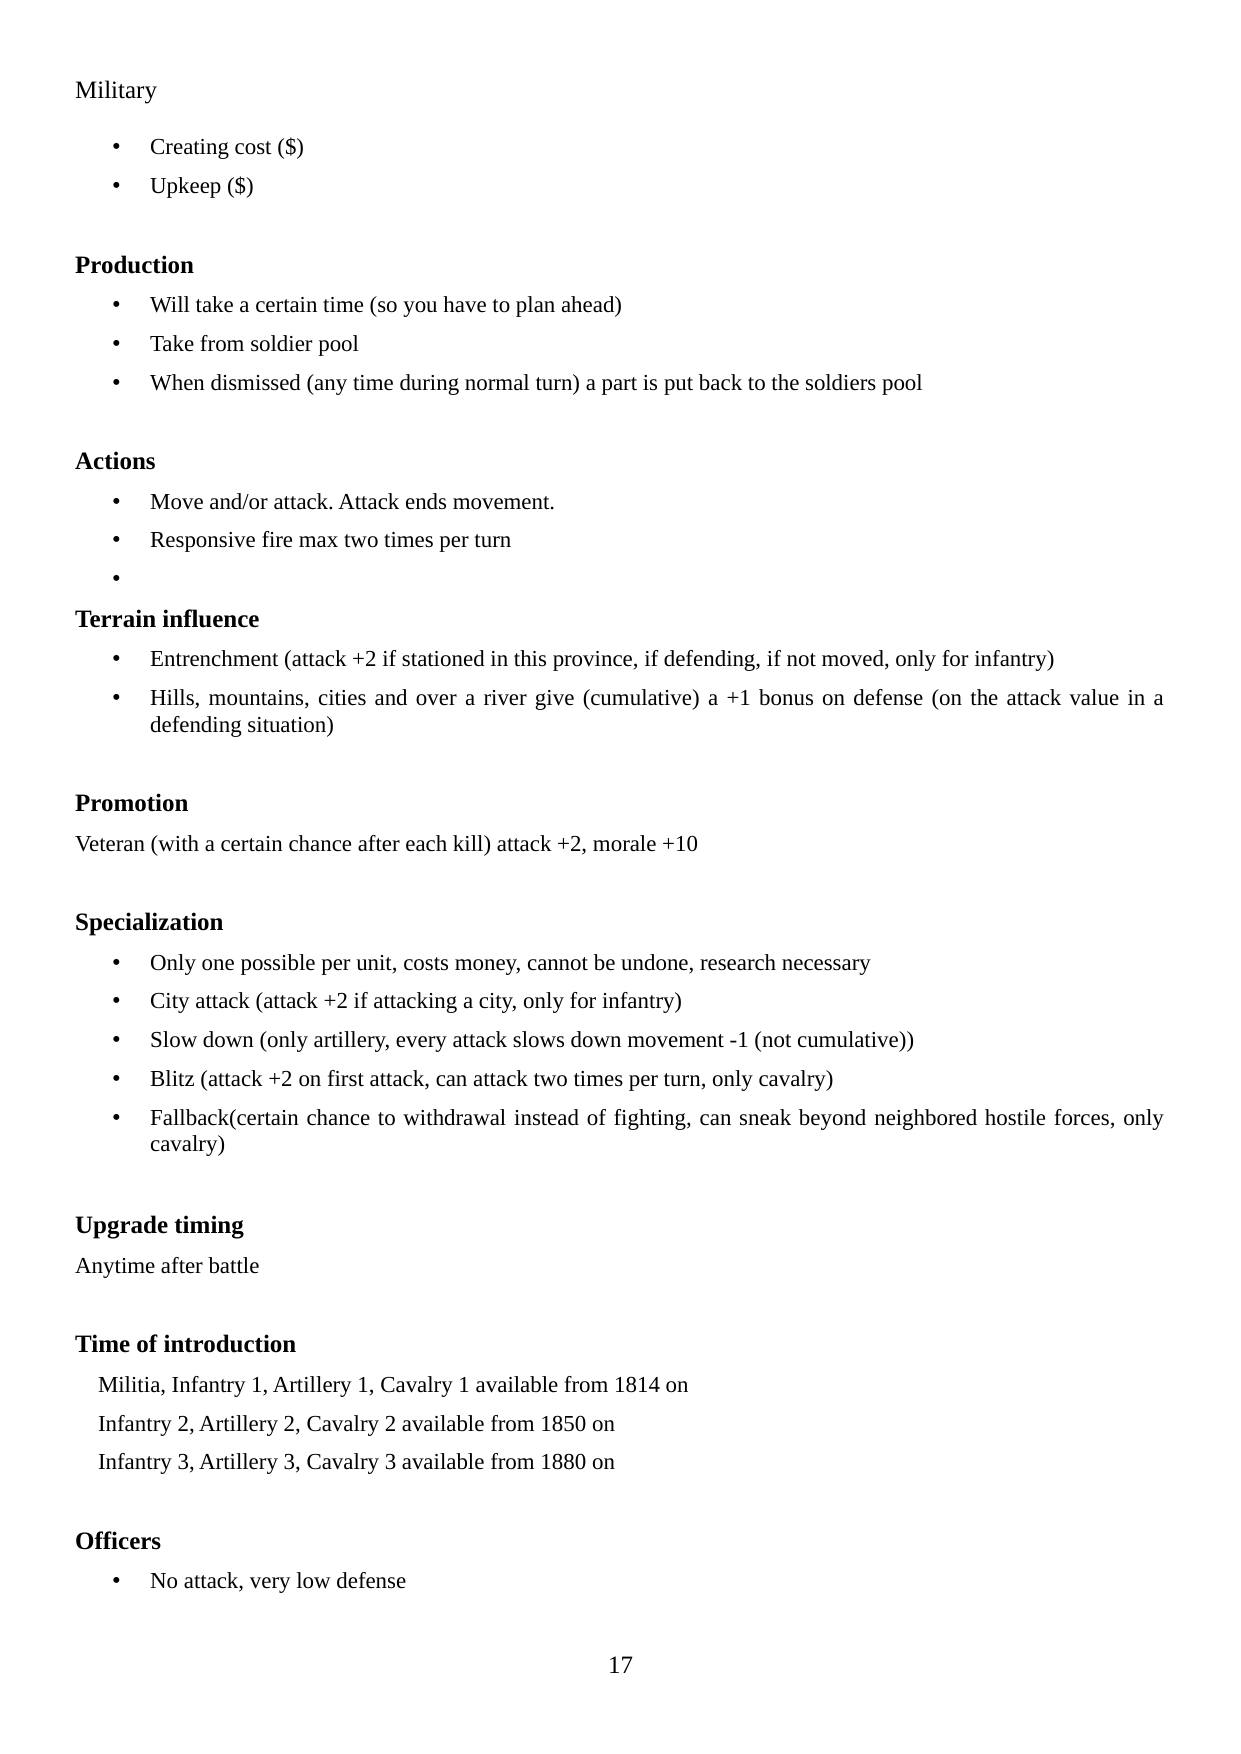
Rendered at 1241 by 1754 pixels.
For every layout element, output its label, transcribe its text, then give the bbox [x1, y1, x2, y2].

list City attack (attack +2 if attacking a city, only for infantry) [112, 987, 1166, 1014]
list When dismissed (any time during normal turn) a part is put back to the soldiers pool [112, 369, 1166, 395]
text Promotion [75, 788, 1166, 817]
text Time of introduction [75, 1329, 1166, 1358]
list Take from soldier pool [112, 330, 1166, 356]
list Entrenchment (attack +2 if stationed in this province, if defending, if not moved, only for infantry) [112, 646, 1166, 672]
list No attack, very low defense [112, 1567, 1166, 1594]
text Terrain influence [75, 604, 1166, 633]
text Infantry 3, Artillery 3, Cavalry 3 available from 1880 on [75, 1448, 1166, 1475]
list Slow down (only artillery, every attack slows down movement -1 (not cumulative)) [112, 1026, 1166, 1053]
list Responsive fire max two times per turn [112, 527, 1166, 553]
list Only one possible per unit, costs money, cannot be undone, research necessary [112, 949, 1166, 975]
text Militia, Infantry 1, Artillery 1, Cavalry 1 available from 1814 on [75, 1371, 1166, 1397]
list Fallback(certain chance to withdrawal instead of fighting, can sneak beyond neighbored hostile forces, only cavalry) [112, 1104, 1166, 1157]
list Blitz (attack +2 on first attack, can attack two times per turn, only cavalry) [112, 1065, 1166, 1092]
text Production [75, 250, 1166, 278]
text Upgrade timing [75, 1211, 1166, 1239]
text Actions [75, 446, 1166, 475]
list Move and/or attack. Attack ends movement. [112, 488, 1166, 514]
text Anytime after battle [75, 1252, 1166, 1278]
text Infantry 2, Artillery 2, Cavalry 2 available from 1850 on [75, 1409, 1166, 1436]
text Officers [75, 1526, 1166, 1555]
list Upkeep ($) [112, 172, 1166, 198]
list Will take a certain time (so you have to plan ahead) [112, 291, 1166, 317]
text Veteran (with a certain chance after each kill) attack +2, morale +10 [75, 830, 1166, 856]
list Hills, mountains, cities and over a river give (cumulative) a +1 bonus on defense (on the attack value in a defending situation) [112, 684, 1166, 737]
list Creating cost ($) [112, 133, 1166, 159]
text Specialization [75, 907, 1166, 936]
